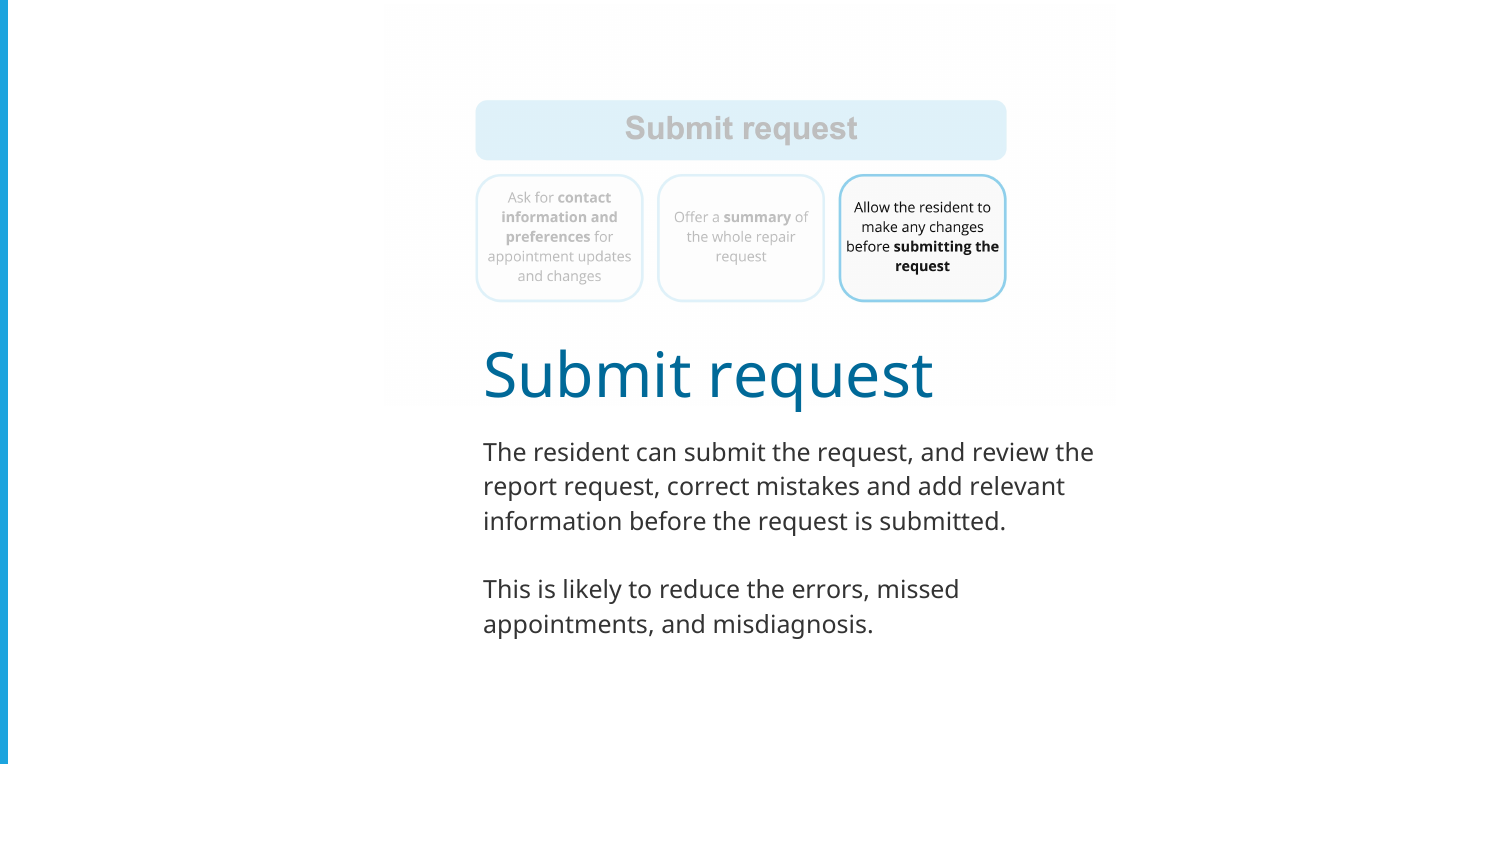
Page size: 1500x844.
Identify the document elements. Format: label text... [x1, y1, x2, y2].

picture [384, 5, 1116, 406]
text_box The resident can submit the request, and review the report request, correct mistakes and add relevant information before the request is submitted. This is likely to reduce the errors, missed appointments, and misdiagnosis. [468, 416, 1116, 682]
text_box Submit request [468, 320, 1473, 475]
text_box [468, 91, 1011, 314]
